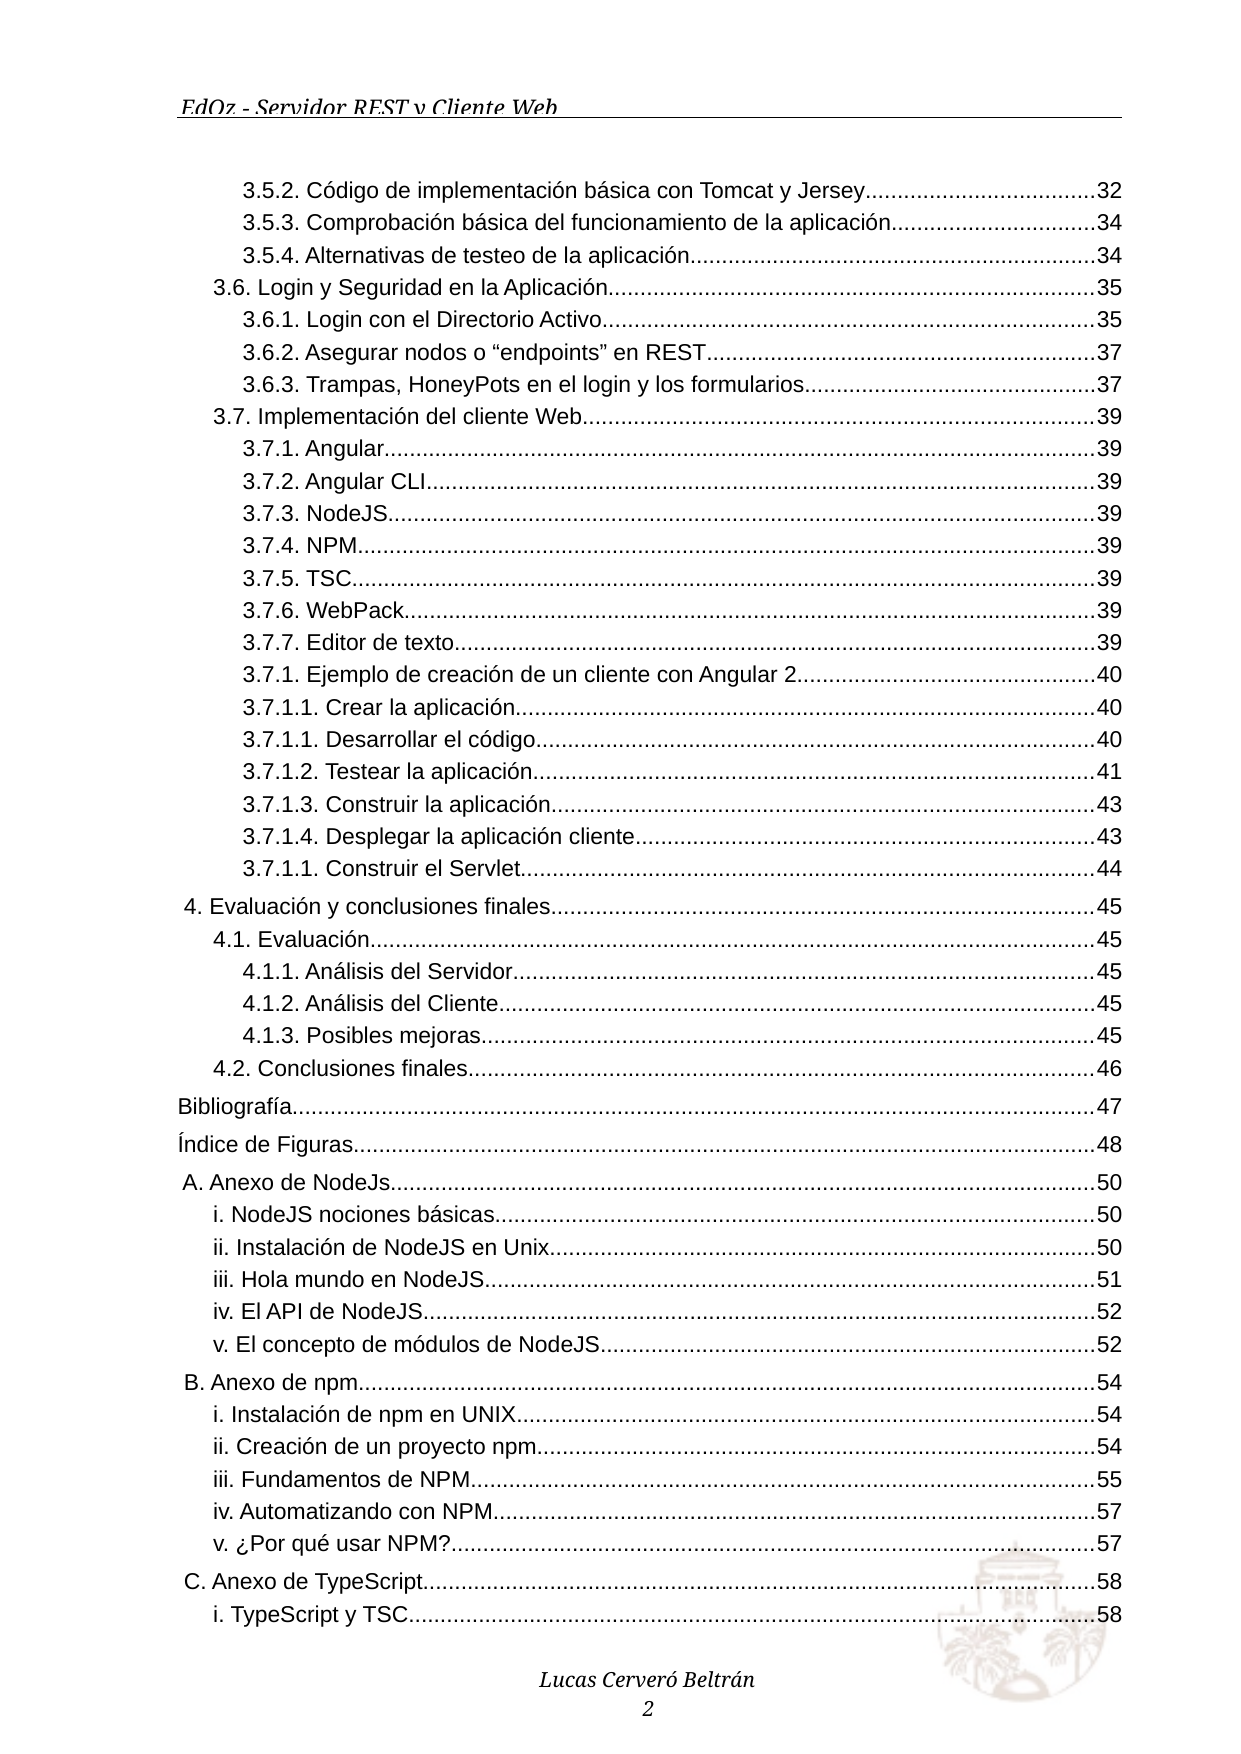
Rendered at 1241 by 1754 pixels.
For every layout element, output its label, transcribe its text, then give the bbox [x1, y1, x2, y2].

text iii. Hola mundo en NodeJS 51 [207, 1266, 1122, 1292]
text iv. El API de NodeJS 52 [207, 1298, 1122, 1325]
text 3.5.4. Alternativas de testeo de la aplicación 34 [236, 242, 1122, 268]
text Índice de Figuras 48 [177, 1131, 1122, 1157]
text 3.6. Login y Seguridad en la Aplicación 35 [207, 274, 1122, 300]
text 3.7.5. TSC 39 [236, 564, 1122, 591]
text 3.7.1. Angular 39 [236, 435, 1122, 462]
text i. NodeJS nociones básicas 50 [207, 1201, 1122, 1228]
text 3.6.1. Login con el Directorio Activo 35 [236, 306, 1122, 333]
text v. El concepto de módulos de NodeJS 52 [207, 1331, 1122, 1357]
text A. Anexo de NodeJs 50 [177, 1169, 1122, 1196]
text 3.7.1.1. Desarrollar el código 40 [236, 726, 1122, 752]
text Bibliografía 47 [177, 1093, 1122, 1119]
text 3.7.4. NPM 39 [236, 532, 1122, 559]
text 4.2. Conclusiones finales 46 [207, 1055, 1122, 1081]
text iii. Fundamentos de NPM 55 [207, 1466, 1122, 1492]
text 3.6.2. Asegurar nodos o “endpoints” en REST 37 [236, 338, 1122, 365]
text i. Instalación de npm en UNIX 54 [207, 1401, 1122, 1427]
text B. Anexo de npm 54 [177, 1369, 1122, 1395]
text v. ¿Por qué usar NPM? 57 [207, 1530, 1122, 1557]
text 3.7.1.1. Construir el Servlet 44 [236, 855, 1122, 882]
text 3.7.1.4. Desplegar la aplicación cliente 43 [236, 823, 1122, 849]
text i. TypeScript y TSC 58 [207, 1601, 1122, 1627]
text ii. Instalación de NodeJS en Unix 50 [207, 1234, 1122, 1260]
text 3.7.3. NodeJS 39 [236, 500, 1122, 526]
text iv. Automatizando con NPM 57 [207, 1498, 1122, 1524]
text 3.7.1.2. Testear la aplicación 41 [236, 758, 1122, 785]
text 4.1.3. Posibles mejoras 45 [236, 1022, 1122, 1049]
text 4. Evaluación y conclusiones finales. 45 [177, 893, 1122, 920]
text 3.7.1.1. Crear la aplicación 40 [236, 694, 1122, 720]
text 3.7.2. Angular CLI 39 [236, 468, 1122, 494]
text 3.6.3. Trampas, HoneyPots en el login y los formularios 37 [236, 371, 1122, 397]
text 3.7.7. Editor de texto 39 [236, 629, 1122, 656]
text 3.7.6. WebPack 39 [236, 597, 1122, 623]
text 4.1.1. Análisis del Servidor 45 [236, 958, 1122, 984]
text ii. Creación de un proyecto npm 54 [207, 1433, 1122, 1460]
text 4.1. Evaluación 45 [207, 926, 1122, 952]
text 3.7.1. Ejemplo de creación de un cliente con Angular 2 40 [236, 661, 1122, 688]
text 3.7. Implementación del cliente Web 39 [207, 403, 1122, 429]
text C. Anexo de TypeScript 58 [177, 1568, 1122, 1595]
text 3.5.2. Código de implementación básica con Tomcat y Jersey 32 [236, 177, 1122, 203]
text 3.7.1.3. Construir la aplicación 43 [236, 791, 1122, 817]
text 4.1.2. Análisis del Cliente 45 [236, 990, 1122, 1017]
text 3.5.3. Comprobación básica del funcionamiento de la aplicación 34 [236, 209, 1122, 236]
